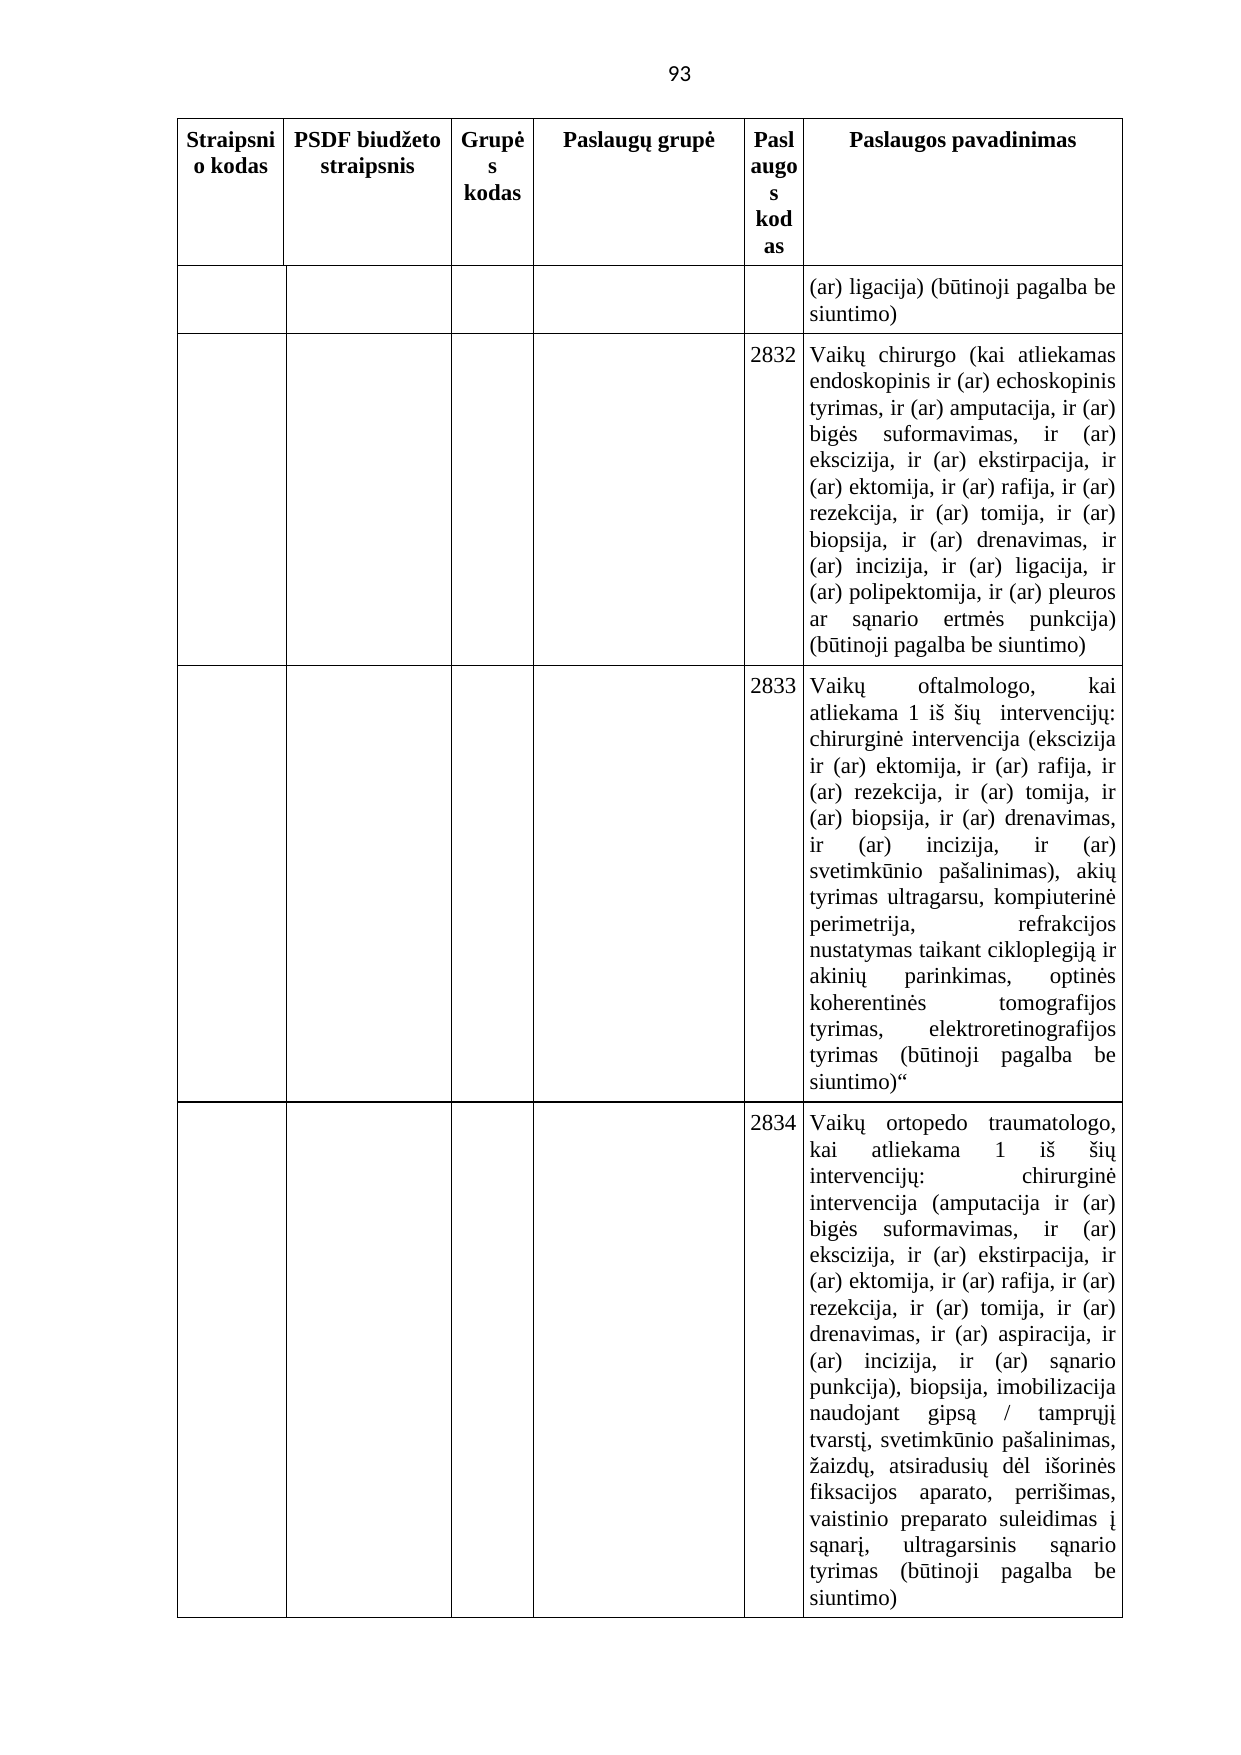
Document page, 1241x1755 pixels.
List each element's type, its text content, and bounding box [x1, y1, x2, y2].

table_header Straipsnio kodas [178, 119, 283, 265]
table_cell [178, 1103, 286, 1617]
table_cell [534, 1103, 744, 1617]
table_cell 2834 [745, 1103, 803, 1617]
table_cell [287, 266, 451, 333]
table_cell [287, 666, 451, 1101]
table_header PSDF biudžeto straipsnis [284, 119, 451, 265]
table_cell Vaikų chirurgo (kai atliekamas endoskopinis ir (ar) echoskopinis tyrimas, ir (ar) amputacija, ir (ar) bigės suformavimas, ir (ar) ekscizija, ir (ar) ekstirpacija, ir (ar) ektomija, ir (ar) rafija, ir (ar) rezekcija, ir (ar) tomija, ir (ar) biopsija, ir (ar) drenavimas, ir (ar) incizija, ir (ar) ligacija, ir (ar) polipektomija, ir (ar) pleuros ar sąnario ertmės punkcija) (būtinoji pagalba be siuntimo) [804, 334, 1122, 664]
table_cell 2833 [745, 666, 803, 1101]
table_cell [178, 334, 286, 664]
table_header Paslaugos kodas [745, 119, 803, 265]
table_cell [287, 334, 451, 664]
table_cell Vaikų ortopedo traumatologo, kai atliekama 1 iš šių intervencijų: chirurginė intervencija (amputacija ir (ar) bigės suformavimas, ir (ar) ekscizija, ir (ar) ekstirpacija, ir (ar) ektomija, ir (ar) rafija, ir (ar) rezekcija, ir (ar) tomija, ir (ar) drenavimas, ir (ar) aspiracija, ir (ar) incizija, ir (ar) sąnario punkcija), biopsija, imobilizacija naudojant gipsą / tamprųjį tvarstį, svetimkūnio pašalinimas, žaizdų, atsiradusių dėl išorinės fiksacijos aparato, perrišimas, vaistinio preparato suleidimas į sąnarį, ultragarsinis sąnario tyrimas (būtinoji pagalba be siuntimo) [804, 1103, 1122, 1617]
table_cell 2832 [745, 334, 803, 664]
table_cell [452, 1103, 533, 1617]
table_cell [452, 334, 533, 664]
table_header Paslaugos pavadinimas [804, 119, 1122, 265]
table_cell [534, 666, 744, 1101]
table_cell [534, 266, 744, 333]
table_cell [745, 266, 803, 333]
table_cell [178, 266, 286, 333]
table_cell [287, 1103, 451, 1617]
table_cell (ar) ligacija) (būtinoji pagalba be siuntimo) [804, 266, 1122, 333]
table_header Paslaugų grupė [534, 119, 744, 265]
table_cell [534, 334, 744, 664]
table_header Grupės kodas [452, 119, 533, 265]
table_cell Vaikų oftalmologo, kai atliekama 1 iš šių intervencijų: chirurginė intervencija (ekscizija ir (ar) ektomija, ir (ar) rafija, ir (ar) rezekcija, ir (ar) tomija, ir (ar) biopsija, ir (ar) drenavimas, ir (ar) incizija, ir (ar) svetimkūnio pašalinimas), akių tyrimas ultragarsu, kompiuterinė perimetrija, refrakcijos nustatymas taikant cikloplegiją ir akinių parinkimas, optinės koherentinės tomografijos tyrimas, elektroretinografijos tyrimas (būtinoji pagalba be siuntimo)“ [804, 666, 1122, 1101]
table_cell [178, 666, 286, 1101]
table_cell [452, 666, 533, 1101]
table_cell [452, 266, 533, 333]
